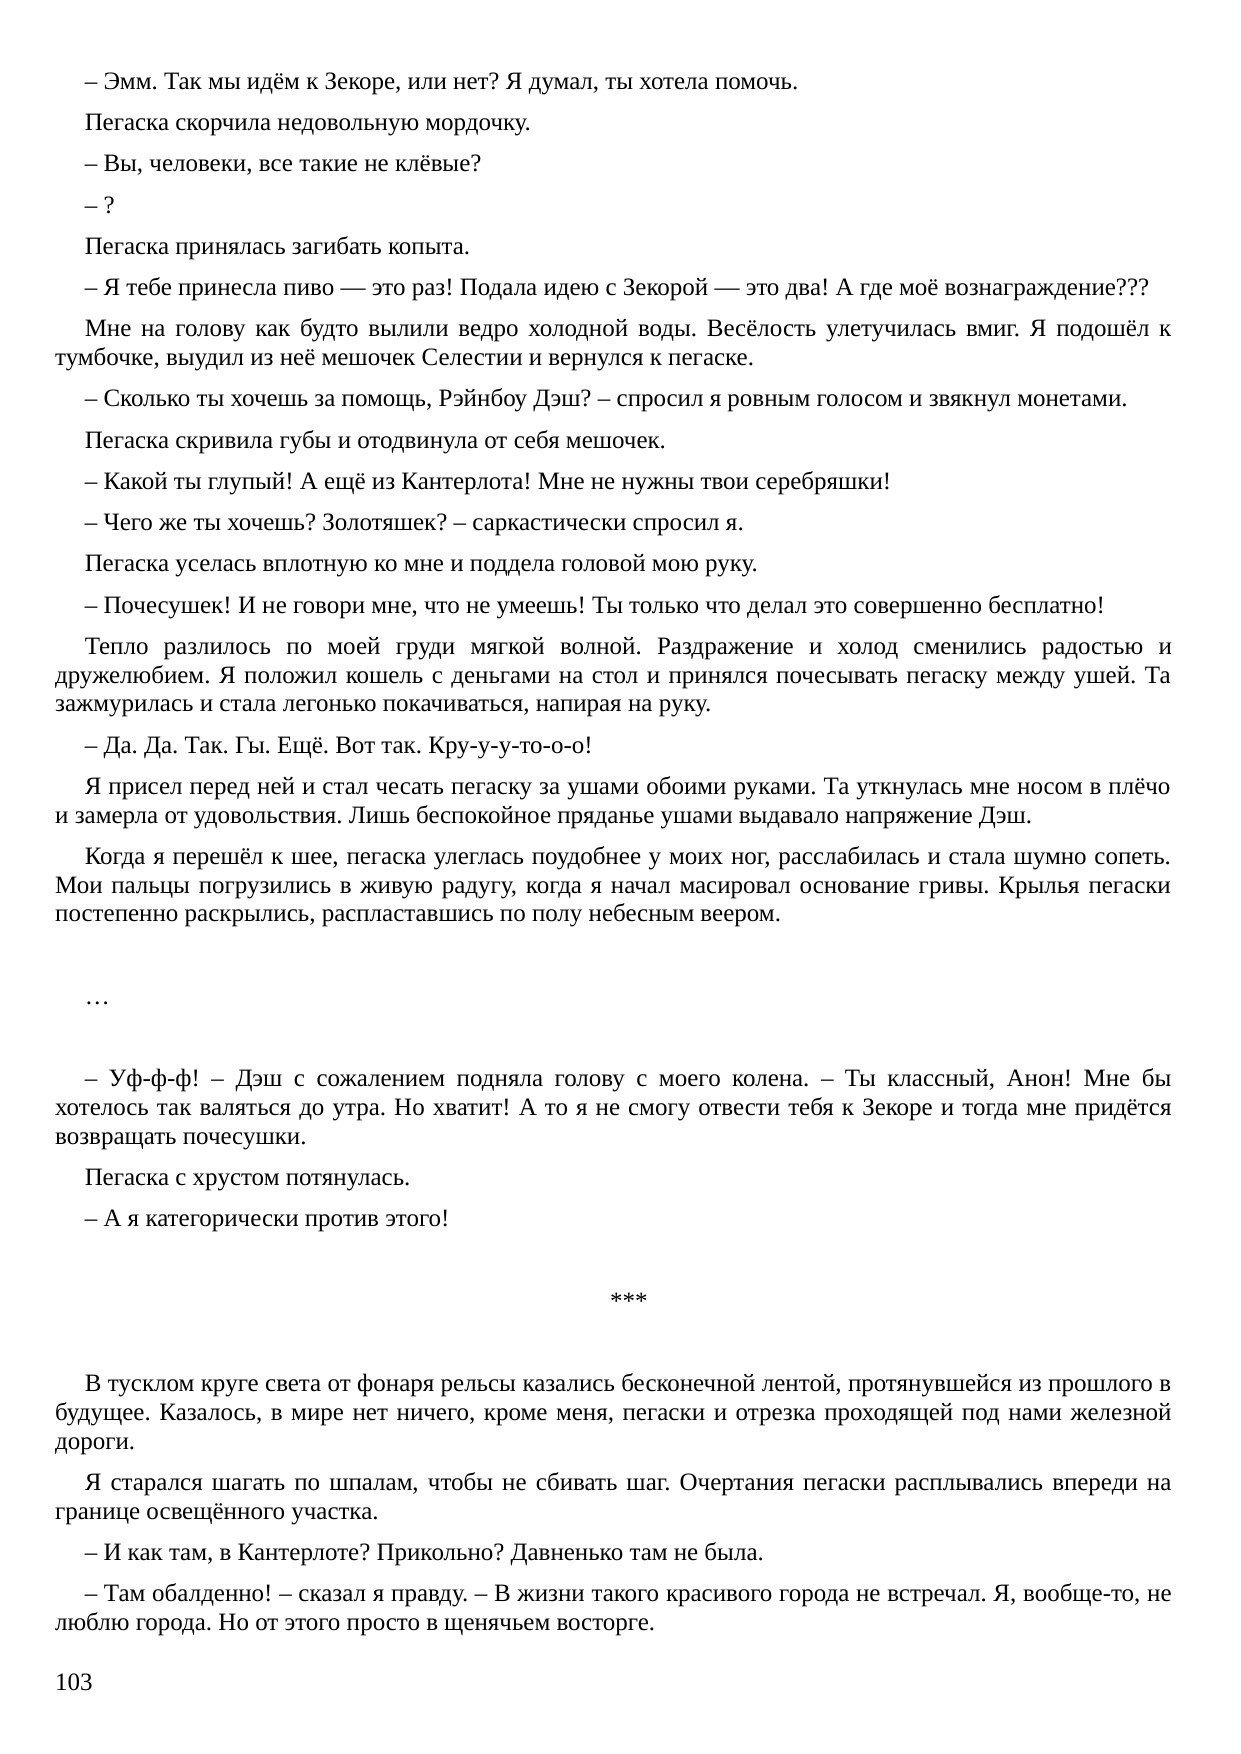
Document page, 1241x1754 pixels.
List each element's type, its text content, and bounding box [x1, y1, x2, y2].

text Я старался шагать по шпалам, чтобы не сбивать шаг. Очертания пегаски расплывались впереди на границе освещённого участка. [55, 1467, 1173, 1525]
text Пегаска скорчила недовольную мордочку. [55, 107, 1173, 136]
text Мне на голову как будто вылили ведро холодной воды. Весёлость улетучилась вмиг. Я подошёл к тумбочке, выудил из неё мешочек Селестии и вернулся к пегаске. [55, 313, 1173, 371]
text – Чего же ты хочешь? Золотяшек? – саркастически спросил я. [55, 507, 1173, 536]
text – И как там, в Кантерлоте? Прикольно? Давненько там не была. [55, 1537, 1173, 1566]
text – Какой ты глупый! А ещё из Кантерлота! Мне не нужны твои серебряшки! [55, 466, 1173, 495]
text – Вы, человеки, все такие не клёвые? [55, 148, 1173, 177]
text Я присел перед ней и стал чесать пегаску за ушами обоими руками. Та уткнулась мне носом в плёчо и замерла от удовольствия. Лишь беспокойное пряданье ушами выдавало напряжение Дэш. [55, 771, 1173, 828]
text В тусклом круге света от фонаря рельсы казались бесконечной лентой, протянувшейся из прошлого в будущее. Казалось, в мире нет ничего, кроме меня, пегаски и отрезка проходящей под нами железной дороги. [55, 1368, 1173, 1455]
text – Да. Да. Так. Гы. Ещё. Вот так. Кру-у-у-то-о-о! [55, 730, 1173, 758]
text Пегаска уселась вплотную ко мне и поддела головой мою руку. [55, 548, 1173, 577]
text Тепло разлилось по моей груди мягкой волной. Раздражение и холод сменились радостью и дружелюбием. Я положил кошель с деньгами на стол и принялся почесывать пегаску между ушей. Та зажмурилась и стала легонько покачиваться, напирая на руку. [55, 631, 1173, 717]
text Пегаска скривила губы и отодвинула от себя мешочек. [55, 425, 1173, 453]
text – Я тебе принесла пиво — это раз! Подала идею с Зекорой — это два! А где моё вознаграждение??? [55, 272, 1173, 301]
text Пегаска с хрустом потянулась. [55, 1162, 1173, 1191]
text – Там обалденно! – сказал я правду. – В жизни такого красивого города не встречал. Я, вообще-то, не люблю города. Но от этого просто в щенячьем восторге. [55, 1578, 1173, 1636]
text – Сколько ты хочешь за помощь, Рэйнбоу Дэш? – спросил я ровным голосом и звякнул монетами. [55, 383, 1173, 412]
text *** [55, 1286, 1173, 1315]
text Пегаска принялась загибать копыта. [55, 231, 1173, 260]
text … [55, 981, 1173, 1010]
text – ? [55, 190, 1173, 218]
text – Уф-ф-ф! – Дэш с сожалением подняла голову с моего колена. – Ты классный, Анон! Мне бы хотелось так валяться до утра. Но хватит! А то я не смогу отвести тебя к Зекоре и тогда мне придётся возвращать почесушки. [55, 1063, 1173, 1150]
text – А я категорически против этого! [55, 1203, 1173, 1232]
text Когда я перешёл к шее, пегаска улеглась поудобнее у моих ног, расслабилась и стала шумно сопеть. Мои пальцы погрузились в живую радугу, когда я начал масировал основание гривы. Крылья пегаски постепенно раскрылись, распластавшись по полу небесным веером. [55, 841, 1173, 927]
text – Эмм. Так мы идём к Зекоре, или нет? Я думал, ты хотела помочь. [55, 66, 1173, 95]
text – Почесушек! И не говори мне, что не умеешь! Ты только что делал это совершенно бесплатно! [55, 590, 1173, 618]
